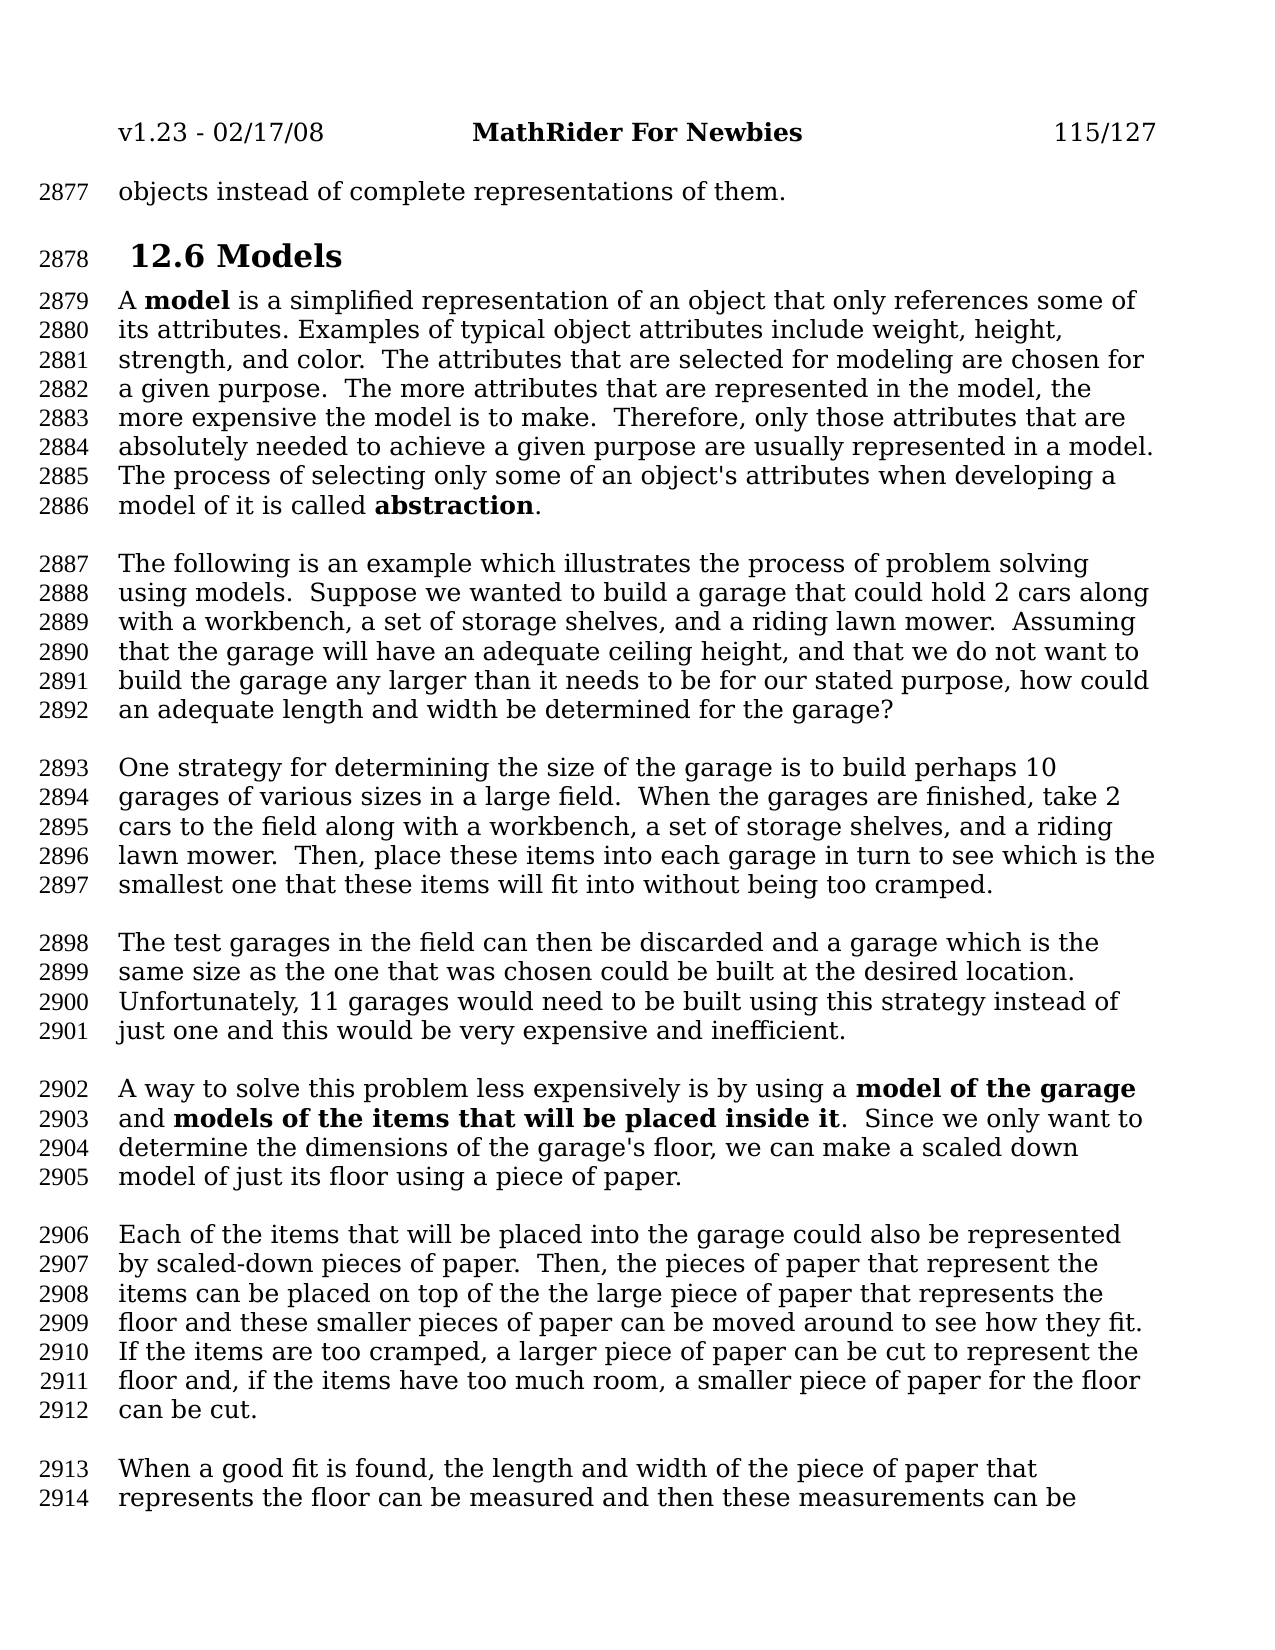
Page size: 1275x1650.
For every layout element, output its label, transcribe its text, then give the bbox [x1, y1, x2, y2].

text Each of the items that will be placed into the garage could also be represented by scaled-down pieces of paper. Then, the pieces of paper that represent the items can be placed on top of the the large piece of paper that represents the floor and these smaller pieces of paper can be moved around to see how they fit. If the items are too cramped, a larger piece of paper can be cut to represent the floor and, if the items have too much room, a smaller piece of paper for the floor can be cut. [118, 1221, 1157, 1425]
text When a good fit is found, the length and width of the piece of paper that represents the floor can be measured and then these measurements can be [118, 1454, 1157, 1512]
text objects instead of complete representations of them. [118, 177, 1157, 206]
text The test garages in the field can then be discarded and a garage which is the same size as the one that was chosen could be built at the desired location. Unfortunately, 11 garages would need to be built using this strategy instead of just one and this would be very expensive and inefficient. [118, 928, 1157, 1045]
text One strategy for determining the size of the garage is to build perhaps 10 garages of various sizes in a large field. When the garages are finished, take 2 cars to the field along with a workbench, a set of storage shelves, and a riding lawn mower. Then, place these items into each garage in turn to see which is the smallest one that these items will fit into without being too cramped. [118, 753, 1157, 899]
text The following is an example which illustrates the process of problem solving using models. Suppose we wanted to build a garage that could hold 2 cars along with a workbench, a set of storage shelves, and a riding lawn mower. Assuming that the garage will have an adequate ceiling height, and that we do not want to build the garage any larger than it needs to be for our stated purpose, how could an adequate length and width be determined for the garage? [118, 549, 1157, 724]
text A way to solve this problem less expensively is by using a model of the garage and models of the items that will be placed inside it. Since we only want to determine the dimensions of the garage's floor, we can make a scaled down model of just its floor using a piece of paper. [118, 1074, 1157, 1191]
subtitle Models [118, 238, 1157, 274]
text A model is a simplified representation of an object that only references some of its attributes. Examples of typical object attributes include weight, height, strength, and color. The attributes that are selected for modeling are chosen for a given purpose. The more attributes that are represented in the model, the more expensive the model is to make. Therefore, only those attributes that are absolutely needed to achieve a given purpose are usually represented in a model. The process of selecting only some of an object's attributes when developing a model of it is called abstraction. [118, 286, 1157, 520]
